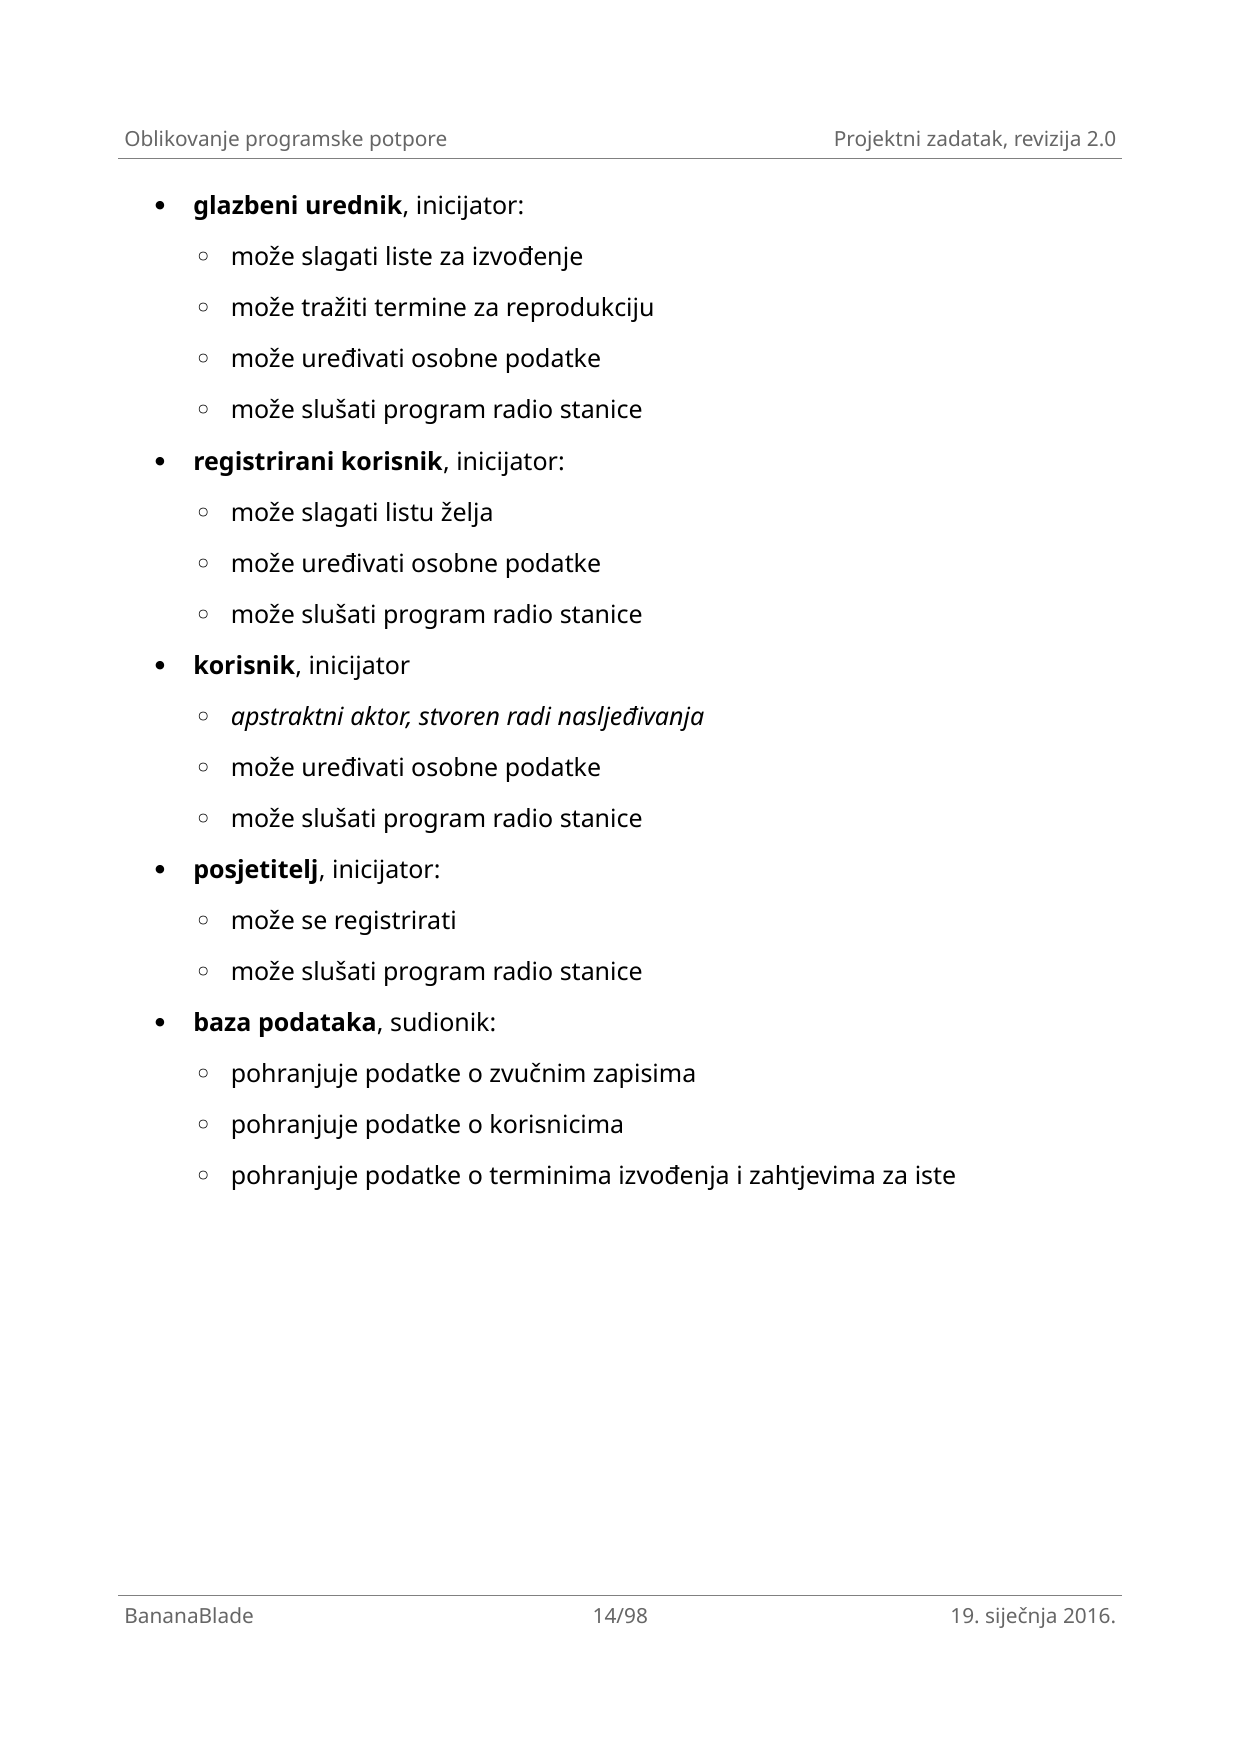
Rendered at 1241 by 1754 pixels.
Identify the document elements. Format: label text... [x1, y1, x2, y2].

list može slušati program radio stanice [193, 596, 1122, 630]
list može uređivati osobne podatke [193, 545, 1122, 579]
list može slagati listu želja [193, 494, 1122, 528]
list može slušati program radio stanice [193, 954, 1122, 988]
list posjetitelj, inicijator: [156, 852, 1122, 886]
list može slušati program radio stanice [193, 801, 1122, 834]
list baza podataka, sudionik: [156, 1005, 1122, 1039]
list može tražiti termine za reprodukciju [193, 290, 1122, 324]
list može uređivati osobne podatke [193, 341, 1122, 375]
list pohranjuje podatke o terminima izvođenja i zahtjevima za iste [193, 1158, 1122, 1192]
list može slagati liste za izvođenje [193, 239, 1122, 273]
list glazbeni urednik, inicijator: [156, 188, 1122, 222]
list može uređivati osobne podatke [193, 749, 1122, 783]
list korisnik, inicijator [156, 647, 1122, 681]
list registrirani korisnik, inicijator: [156, 443, 1122, 477]
list može se registrirati [193, 903, 1122, 937]
list apstraktni aktor, stvoren radi nasljeđivanja [193, 698, 1122, 732]
list pohranjuje podatke o zvučnim zapisima [193, 1056, 1122, 1090]
list pohranjuje podatke o korisnicima [193, 1107, 1122, 1141]
list može slušati program radio stanice [193, 392, 1122, 426]
